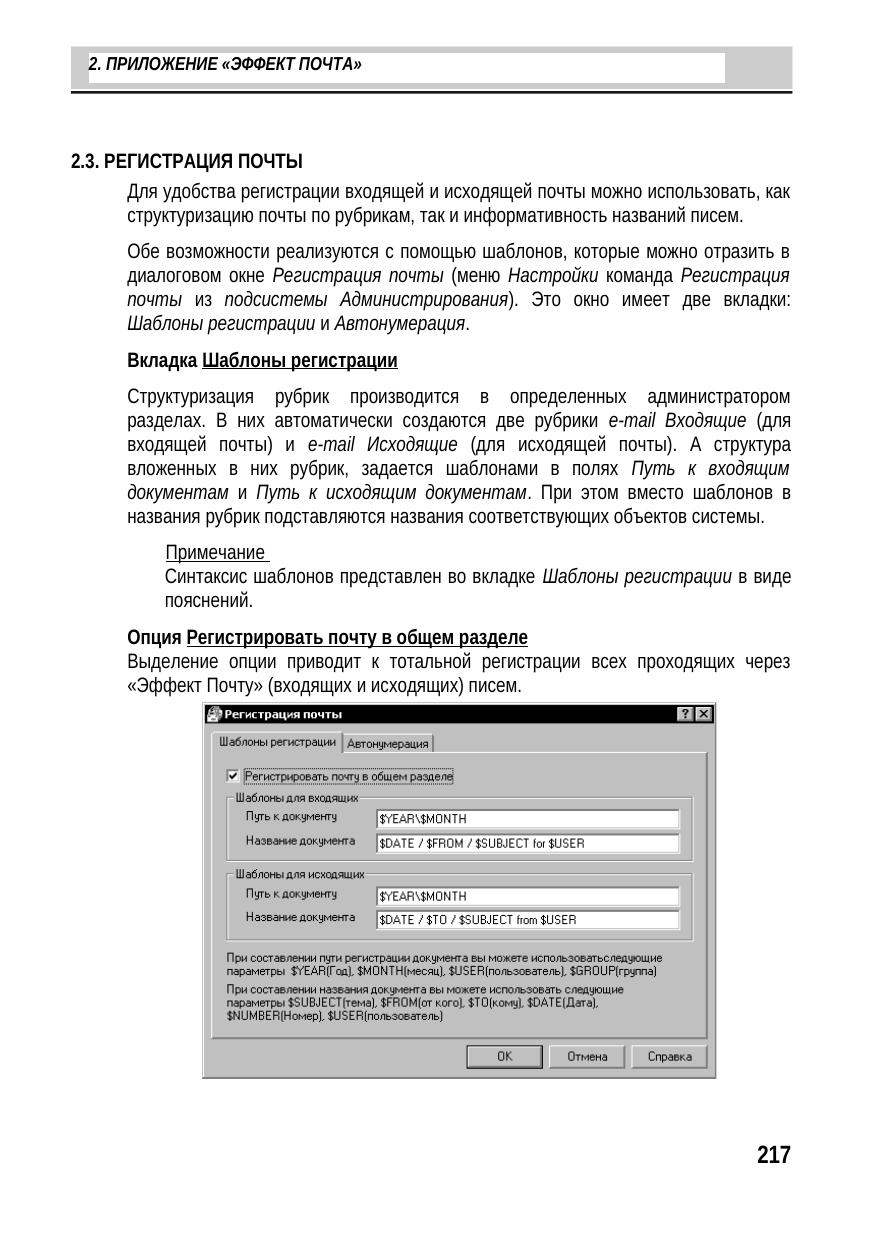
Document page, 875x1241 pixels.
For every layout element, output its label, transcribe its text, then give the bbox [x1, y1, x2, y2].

text Синтаксис шаблонов представлен во вкладке Шаблоны регистрации в виде пояснений. [164, 564, 791, 612]
text Опция Регистрировать почту в общем разделе [127, 625, 791, 649]
text Примечание [165, 540, 791, 564]
text Выделение опции приводит к тотальной регистрации всех проходящих через «Эффект Почту» (входящих и исходящих) писем. [127, 649, 791, 697]
text Для удобства регистрации входящей и исходящей почты можно использовать, как структуризацию почты по рубрикам, так и информативность названий писем. [127, 179, 791, 227]
subtitle Вкладка Шаблоны регистрации [127, 348, 791, 372]
subtitle 2.3. Регистрация почты [71, 149, 791, 173]
text Структуризация рубрик производится в определенных администратором разделах. В них автоматически создаются две рубрики e-mail Входящие (для входящей почты) и e-mail Исходящие (для исходящей почты). А структура вложенных в них рубрик, задается шаблонами в полях Путь к входящим документам и Путь к исходящим документам. При этом вместо шаблонов в названия рубрик подставляются названия соответствующих объектов системы. [127, 384, 791, 528]
text Обе возможности реализуются с помощью шаблонов, которые можно отразить в диалоговом окне Регистрация почты (меню Настройки команда Регистрация почты из подсистемы Администрирования). Это окно имеет две вкладки: Шаблоны регистрации и Автонумерация. [127, 239, 791, 335]
